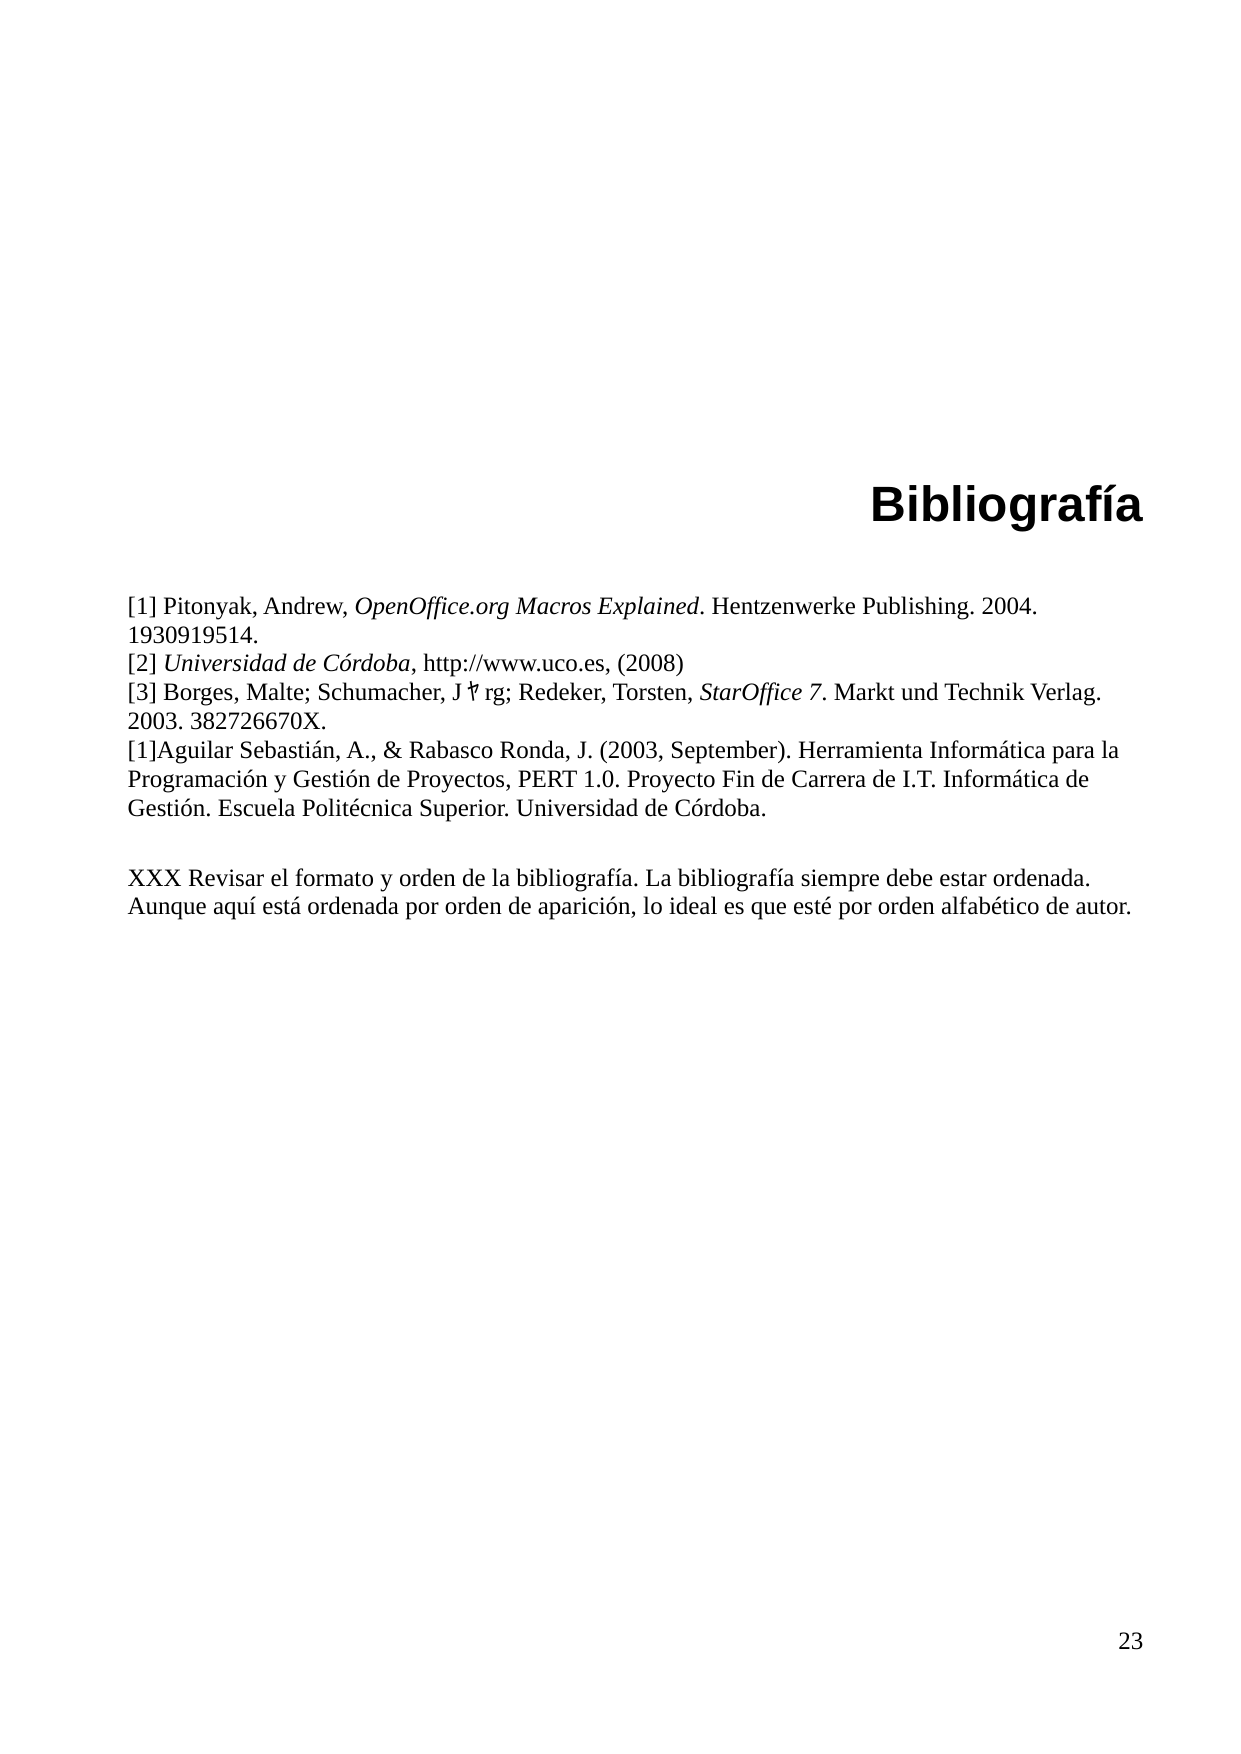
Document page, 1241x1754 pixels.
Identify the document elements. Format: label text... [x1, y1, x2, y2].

text [1] Pitonyak, Andrew, OpenOffice.org Macros Explained. Hentzenwerke Publishing. 2004. 1930919514. [127, 591, 1143, 648]
text [3] Borges, Malte; Schumacher, Jﾔrg; Redeker, Torsten, StarOffice 7. Markt und Technik Verlag. 2003. 382726670X. [127, 677, 1143, 735]
text XXX Revisar el formato y orden de la bibliografía. La bibliografía siempre debe estar ordenada. Aunque aquí está ordenada por orden de aparición, lo ideal es que esté por orden alfabético de autor. [127, 863, 1143, 920]
subtitle Bibliografía [127, 475, 1143, 532]
text [2] Universidad de Córdoba, http://www.uco.es, (2008) [127, 648, 1143, 677]
text [1]Aguilar Sebastián, A., & Rabasco Ronda, J. (2003, September). Herramienta Informática para la Programación y Gestión de Proyectos, PERT 1.0. Proyecto Fin de Carrera de I.T. Informática de Gestión. Escuela Politécnica Superior. Universidad de Córdoba. [127, 735, 1143, 821]
